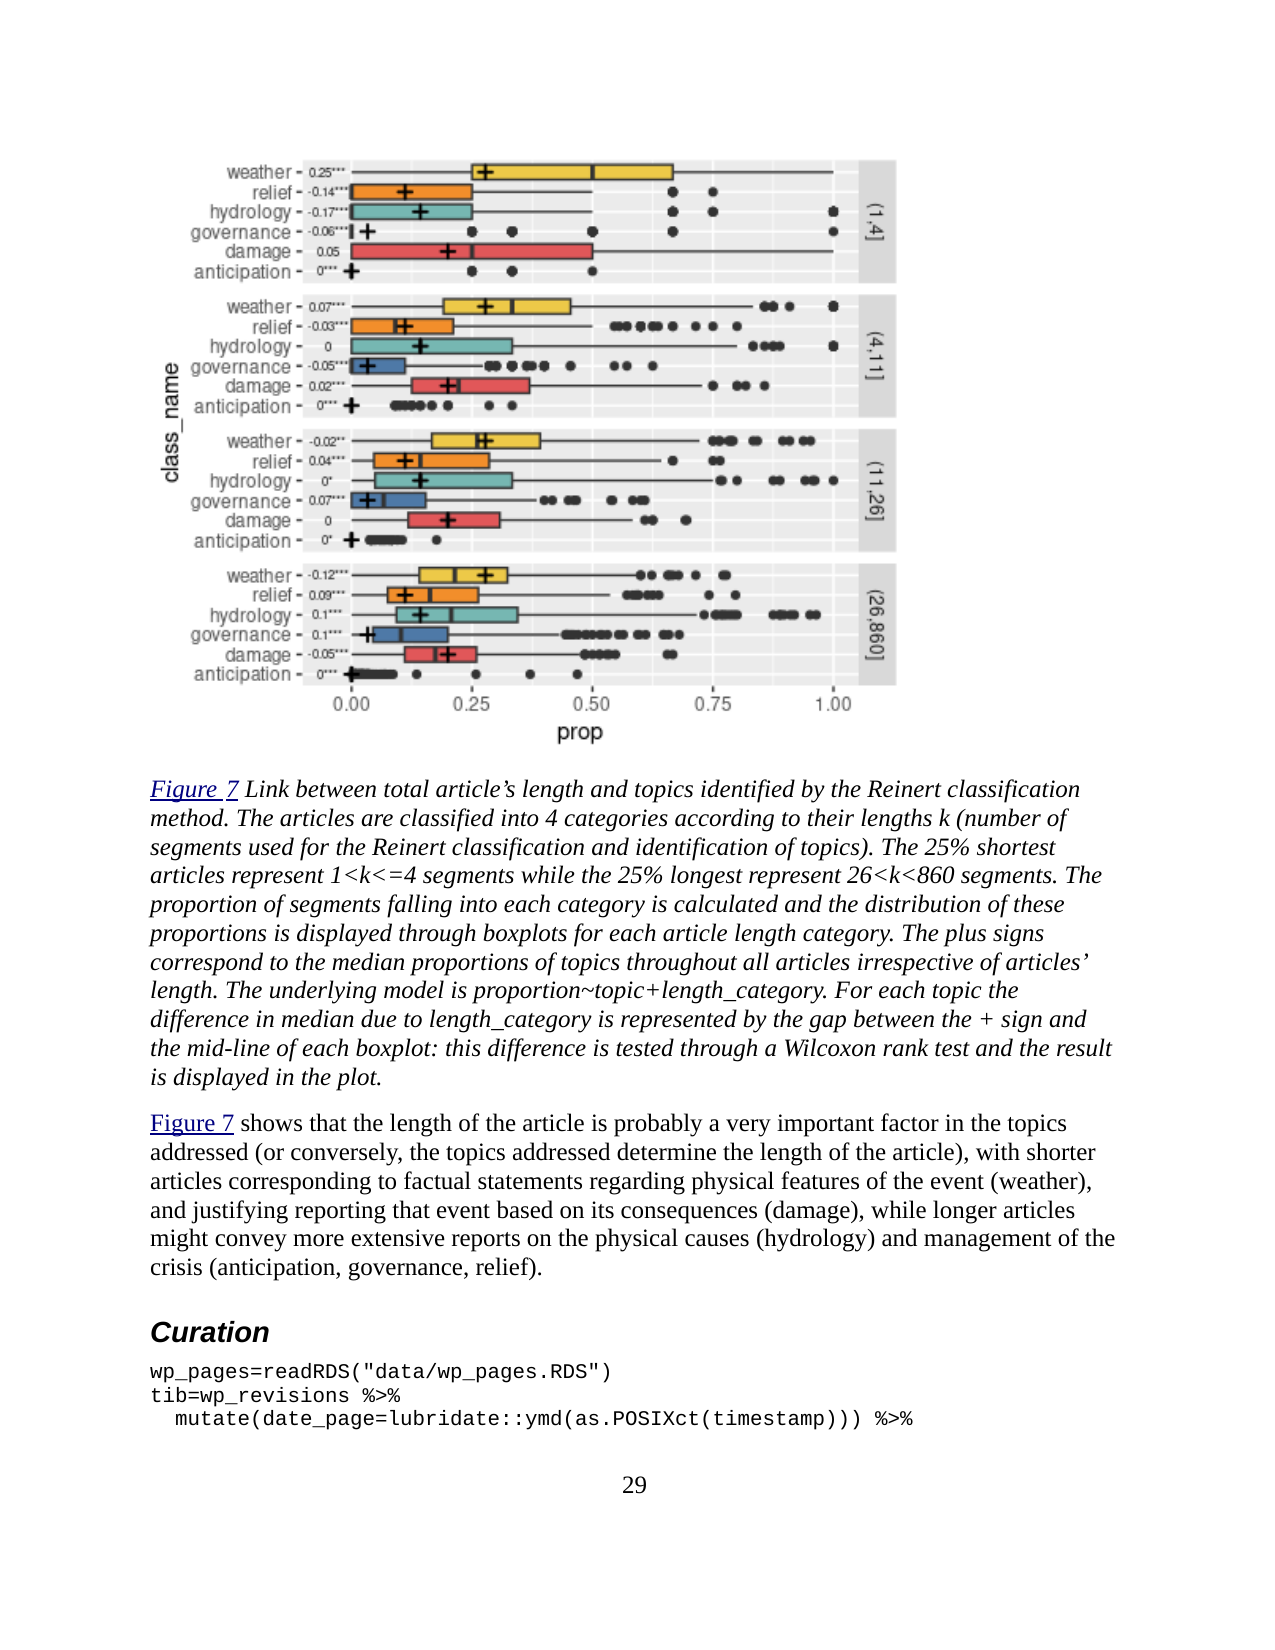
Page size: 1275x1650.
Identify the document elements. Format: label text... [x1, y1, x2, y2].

subtitle Curation [150, 1315, 1125, 1348]
text Figure 7 shows that the length of the article is probably a very important factor in the topics addressed (or conversely, the topics addressed determine the length of the article), with shorter articles corresponding to factual statements regarding physical features of the event (weather), and justifying reporting that event based on its consequences (damage), while longer articles might convey more extensive reports on the physical causes (hydrology) and management of the crisis (anticipation, governance, relief). [150, 1108, 1125, 1281]
text tib=wp_revisions %>% [150, 1384, 1125, 1408]
text mutate(date_page=lubridate::ymd(as.POSIXct(timestamp))) %>% [150, 1408, 1125, 1432]
picture [150, 150, 908, 757]
text wp_pages=readRDS("data/wp_pages.RDS") [150, 1361, 1125, 1384]
text Figure 7 Link between total article’s length and topics identified by the Reinert classification method. The articles are classified into 4 categories according to their lengths k (number of segments used for the Reinert classification and identification of topics). The 25% shortest articles represent 1<k<=4 segments while the 25% longest represent 26<k<860 segments. The proportion of segments falling into each category is calculated and the distribution of these proportions is displayed through boxplots for each article length category. The plus signs correspond to the median proportions of topics throughout all articles irrespective of articles’ length. The underlying model is proportion~topic+length_category. For each topic the difference in median due to length_category is represented by the gap between the + sign and the mid-line of each boxplot: this difference is tested through a Wilcoxon rank test and the result is displayed in the plot. [150, 774, 1125, 1091]
